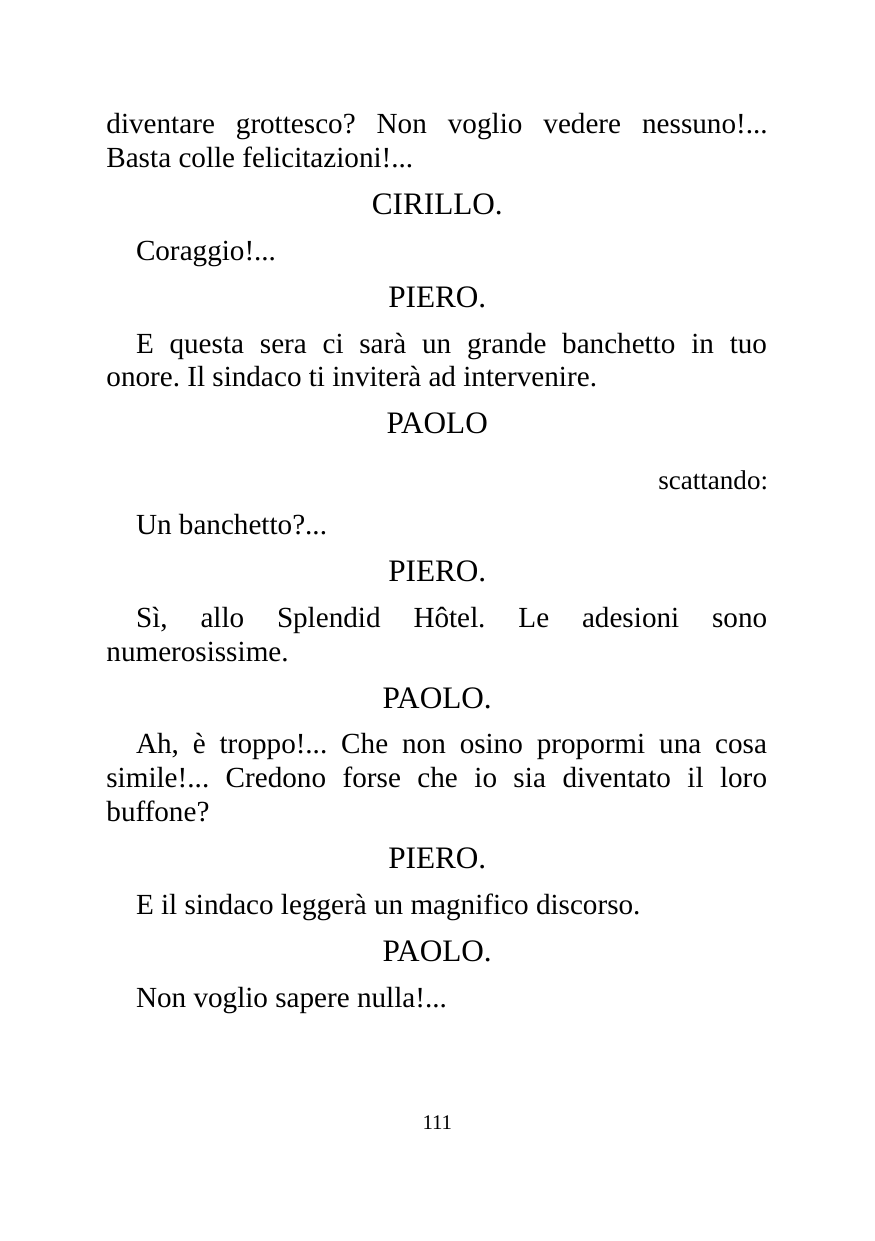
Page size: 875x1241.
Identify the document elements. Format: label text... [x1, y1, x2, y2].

text Coraggio!... [106, 233, 768, 266]
text diventare grottesco? Non voglio vedere nessuno!... Basta colle felicitazioni!... [106, 106, 768, 173]
text Sì, allo Splendid Hôtel. Le adesioni sono numerosissime. [106, 600, 768, 667]
text PAOLO. [106, 679, 768, 715]
text PIERO. [106, 278, 768, 314]
text E questa sera ci sarà un grande banchetto in tuo onore. Il sindaco ti inviterà ad intervenire. [106, 326, 768, 393]
text PAOLO [106, 405, 768, 441]
text Un banchetto?... [106, 507, 768, 541]
text E il sindaco leggerà un magnifico discorso. [106, 887, 768, 920]
text Non voglio sapere nulla!... [106, 980, 768, 1013]
text PAOLO. [106, 932, 768, 968]
text PIERO. [106, 552, 768, 588]
text scattando: [402, 464, 768, 495]
text CIRILLO. [106, 185, 768, 221]
text PIERO. [106, 839, 768, 875]
text Ah, è troppo!... Che non osino propormi una cosa simile!... Credono forse che io sia diventato il loro buffone? [106, 727, 768, 827]
